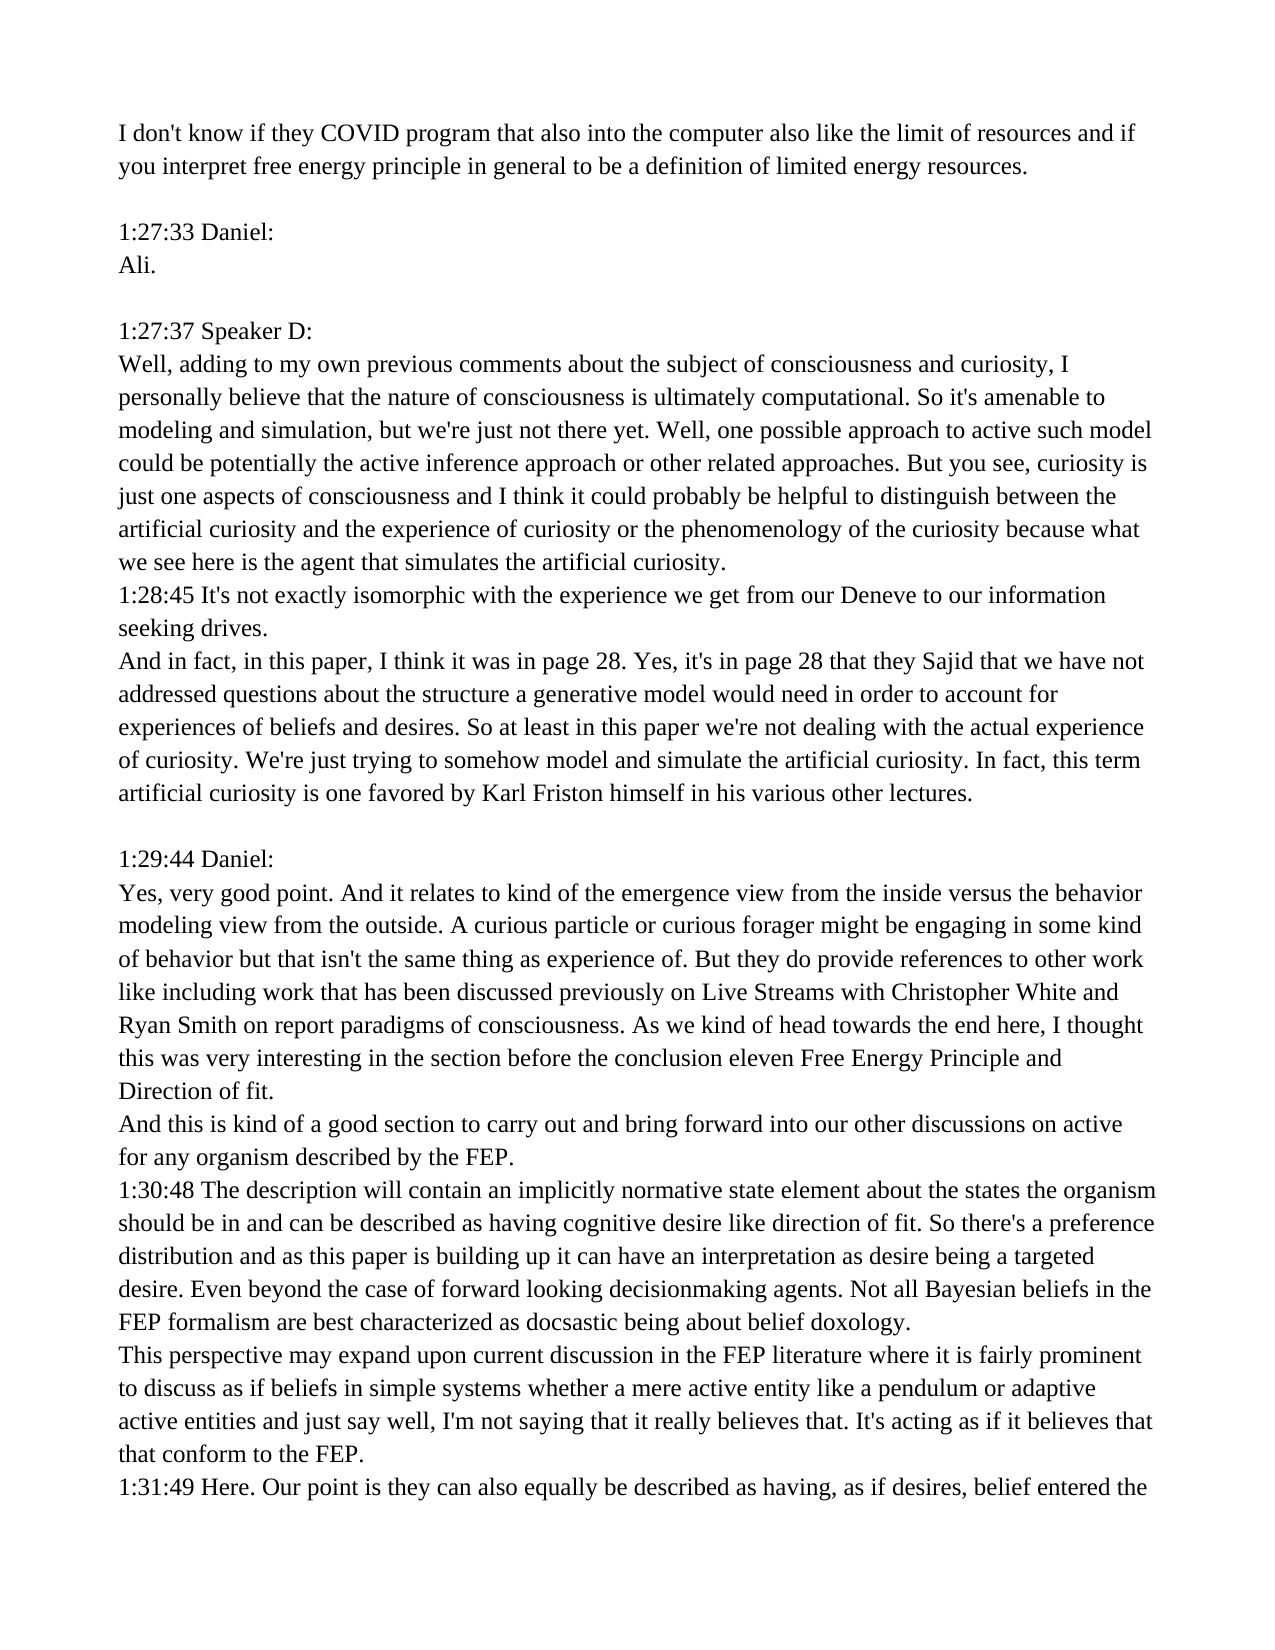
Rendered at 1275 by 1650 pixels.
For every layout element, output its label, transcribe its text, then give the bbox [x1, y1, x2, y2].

text Well, adding to my own previous comments about the subject of consciousness and curiosity, I personally believe that the nature of consciousness is ultimately computational. So it's amenable to modeling and simulation, but we're just not there yet. Well, one possible approach to active such model could be potentially the active inference approach or other related approaches. But you see, curiosity is just one aspects of consciousness and I think it could probably be helpful to distinguish between the artificial curiosity and the experience of curiosity or the phenomenology of the curiosity because what we see here is the agent that simulates the artificial curiosity. [118, 349, 1157, 576]
text 1:30:48 The description will contain an implicitly normative state element about the states the organism should be in and can be described as having cognitive desire like direction of fit. So there's a preference distribution and as this paper is building up it can have an interpretation as desire being a targeted desire. Even beyond the case of forward looking decisionmaking agents. Not all Bayesian beliefs in the FEP formalism are best characterized as docsastic being about belief doxology. [118, 1175, 1157, 1336]
text Yes, very good point. And it relates to kind of the emergence view from the inside versus the behavior modeling view from the outside. A curious particle or curious forager might be engaging in some kind of behavior but that isn't the same thing as experience of. But they do provide references to other work like including work that has been discussed previously on Live Streams with Christopher White and Ryan Smith on report paradigms of consciousness. As we kind of head towards the end here, I thought this was very interesting in the section before the conclusion eleven Free Energy Principle and Direction of fit. [118, 878, 1157, 1104]
text This perspective may expand upon current discussion in the FEP literature where it is fairly prominent to discuss as if beliefs in simple systems whether a mere active entity like a pendulum or adaptive active entities and just say well, I'm not saying that it really believes that. It's acting as if it believes that that conform to the FEP. [118, 1340, 1157, 1468]
text 1:27:33 Daniel: [118, 217, 1157, 246]
text Ali. [118, 250, 1157, 279]
text 1:31:49 Here. Our point is they can also equally be described as having, as if desires, belief entered the [118, 1472, 1157, 1501]
text 1:27:37 Speaker D: [118, 316, 1157, 345]
text And in fact, in this paper, I think it was in page 28. Yes, it's in page 28 that they Sajid that we have not addressed questions about the structure a generative model would need in order to account for experiences of beliefs and desires. So at least in this paper we're not dealing with the actual experience of curiosity. We're just trying to somehow model and simulate the artificial curiosity. In fact, this term artificial curiosity is one favored by Karl Friston himself in his various other lectures. [118, 646, 1157, 807]
text I don't know if they COVID program that also into the computer also like the limit of resources and if you interpret free energy principle in general to be a definition of limited energy resources. [118, 118, 1157, 180]
text And this is kind of a good section to carry out and bring forward into our other discussions on active for any organism described by the FEP. [118, 1109, 1157, 1171]
text 1:29:44 Daniel: [118, 844, 1157, 873]
text 1:28:45 It's not exactly isomorphic with the experience we get from our Deneve to our information seeking drives. [118, 580, 1157, 642]
